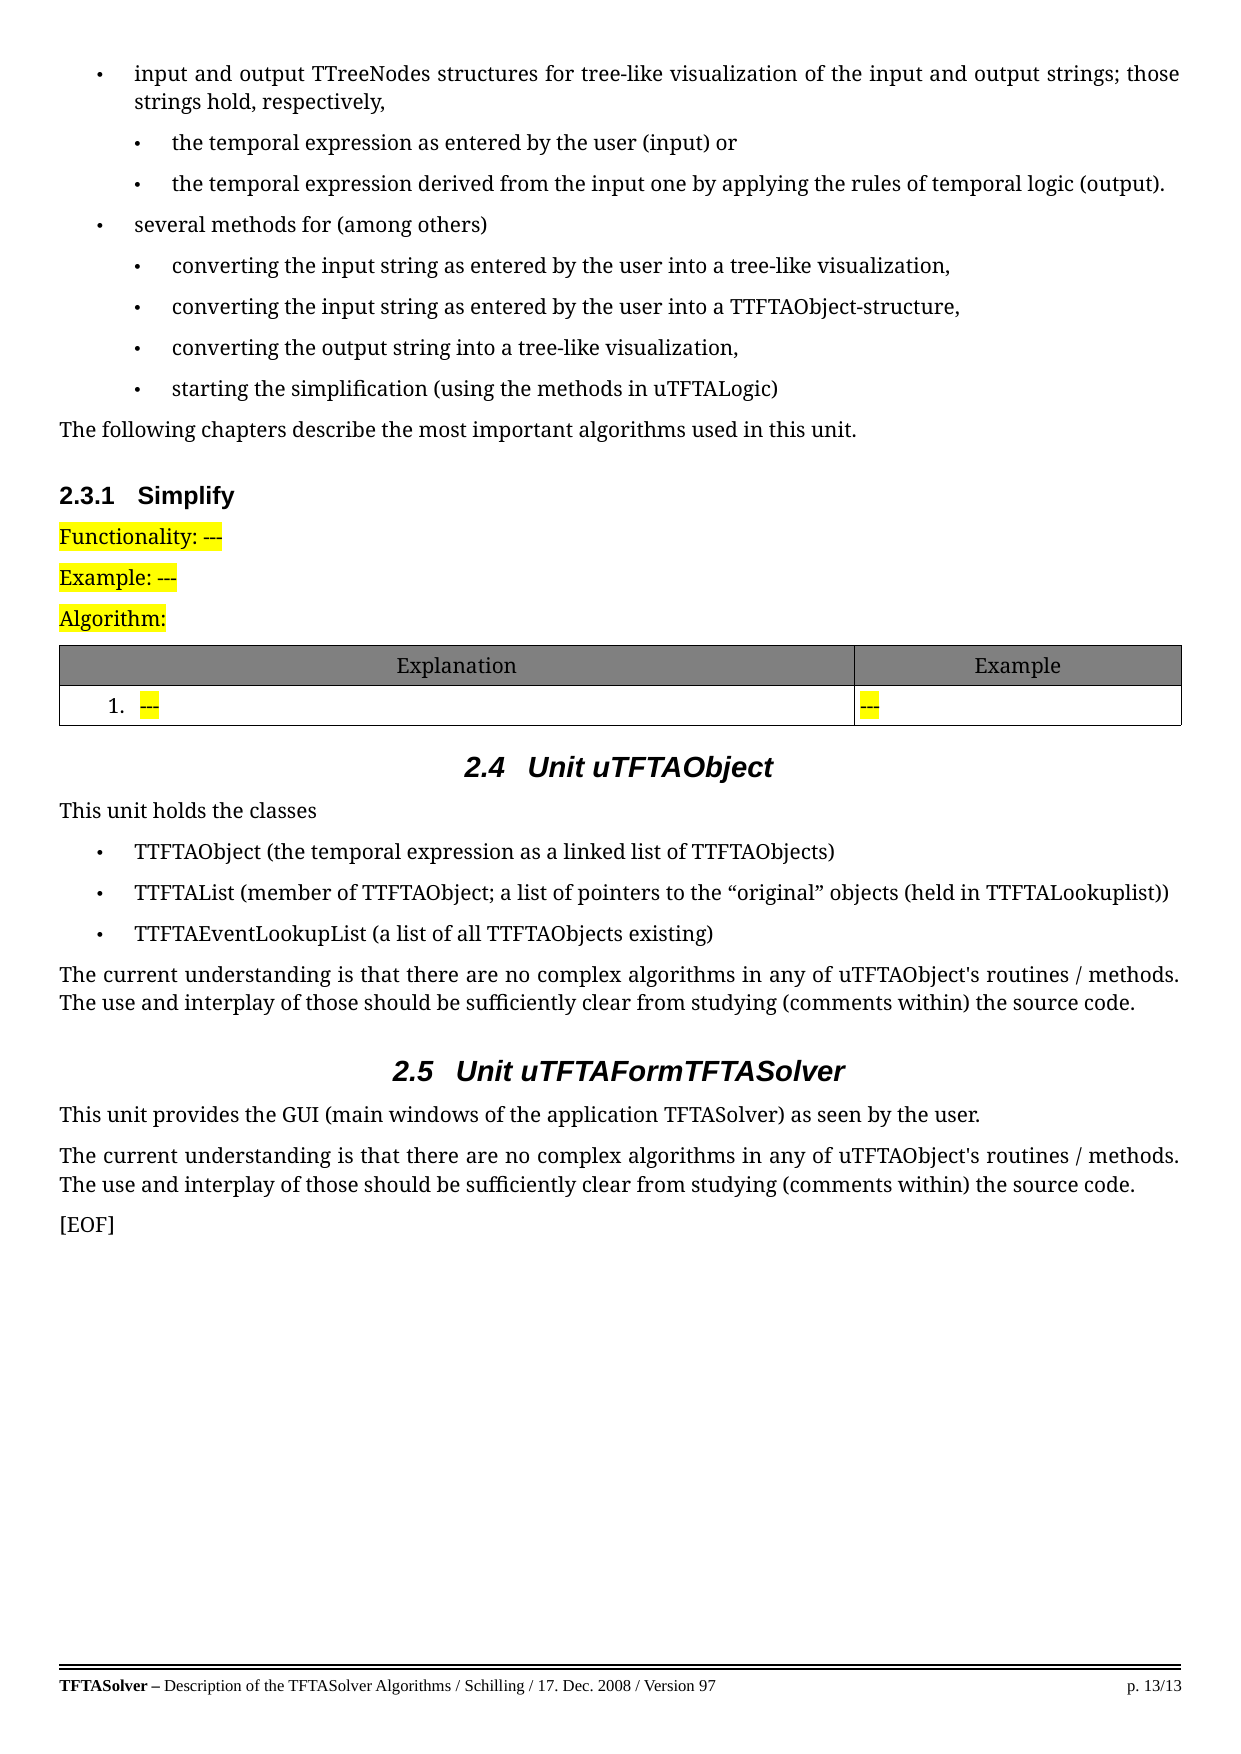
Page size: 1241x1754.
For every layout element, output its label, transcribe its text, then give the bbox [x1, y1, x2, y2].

text This unit provides the GUI (main windows of the application TFTASolver) as seen by the user. [59, 1100, 1181, 1129]
table_header Example [855, 646, 1181, 685]
list converting the output string into a tree-like visualization, [134, 333, 1181, 362]
list starting the simplification (using the methods in uTFTALogic) [134, 374, 1181, 402]
text Example: --- [59, 563, 1181, 592]
list TTFTAEventLookupList (a list of all TTFTAObjects existing) [97, 919, 1181, 947]
list TTFTAList (member of TTFTAObject; a list of pointers to the “original” objects (held in TTFTALookuplist)) [97, 878, 1181, 906]
subtitle Unit uTFTAObject [59, 750, 1181, 784]
text The current understanding is that there are no complex algorithms in any of uTFTAObject's routines / methods. The use and interplay of those should be sufficiently clear from studying (comments within) the source code. [59, 1141, 1181, 1198]
subtitle Unit uTFTAFormTFTASolver [59, 1054, 1181, 1088]
subtitle Simplify [59, 481, 1181, 510]
text The current understanding is that there are no complex algorithms in any of uTFTAObject's routines / methods. The use and interplay of those should be sufficiently clear from studying (comments within) the source code. [59, 960, 1181, 1017]
text Functionality: --- [59, 522, 1181, 551]
list converting the input string as entered by the user into a tree-like visualization, [134, 251, 1181, 280]
list input and output TTreeNodes structures for tree-like visualization of the input and output strings; those strings hold, respectively, [97, 59, 1181, 116]
list the temporal expression derived from the input one by applying the rules of temporal logic (output). [134, 169, 1181, 198]
table_cell --- [855, 686, 1181, 725]
text [EOF] [59, 1211, 1181, 1239]
list converting the input string as entered by the user into a TTFTAObject-structure, [134, 292, 1181, 321]
table_cell --- [60, 686, 854, 725]
text The following chapters describe the most important algorithms used in this unit. [59, 415, 1181, 443]
list TTFTAObject (the temporal expression as a linked list of TTFTAObjects) [97, 837, 1181, 866]
text This unit holds the classes [59, 796, 1181, 824]
table_header Explanation [60, 646, 854, 685]
list the temporal expression as entered by the user (input) or [134, 128, 1181, 157]
text Algorithm: [59, 604, 1181, 632]
list several methods for (among others) [97, 210, 1181, 239]
